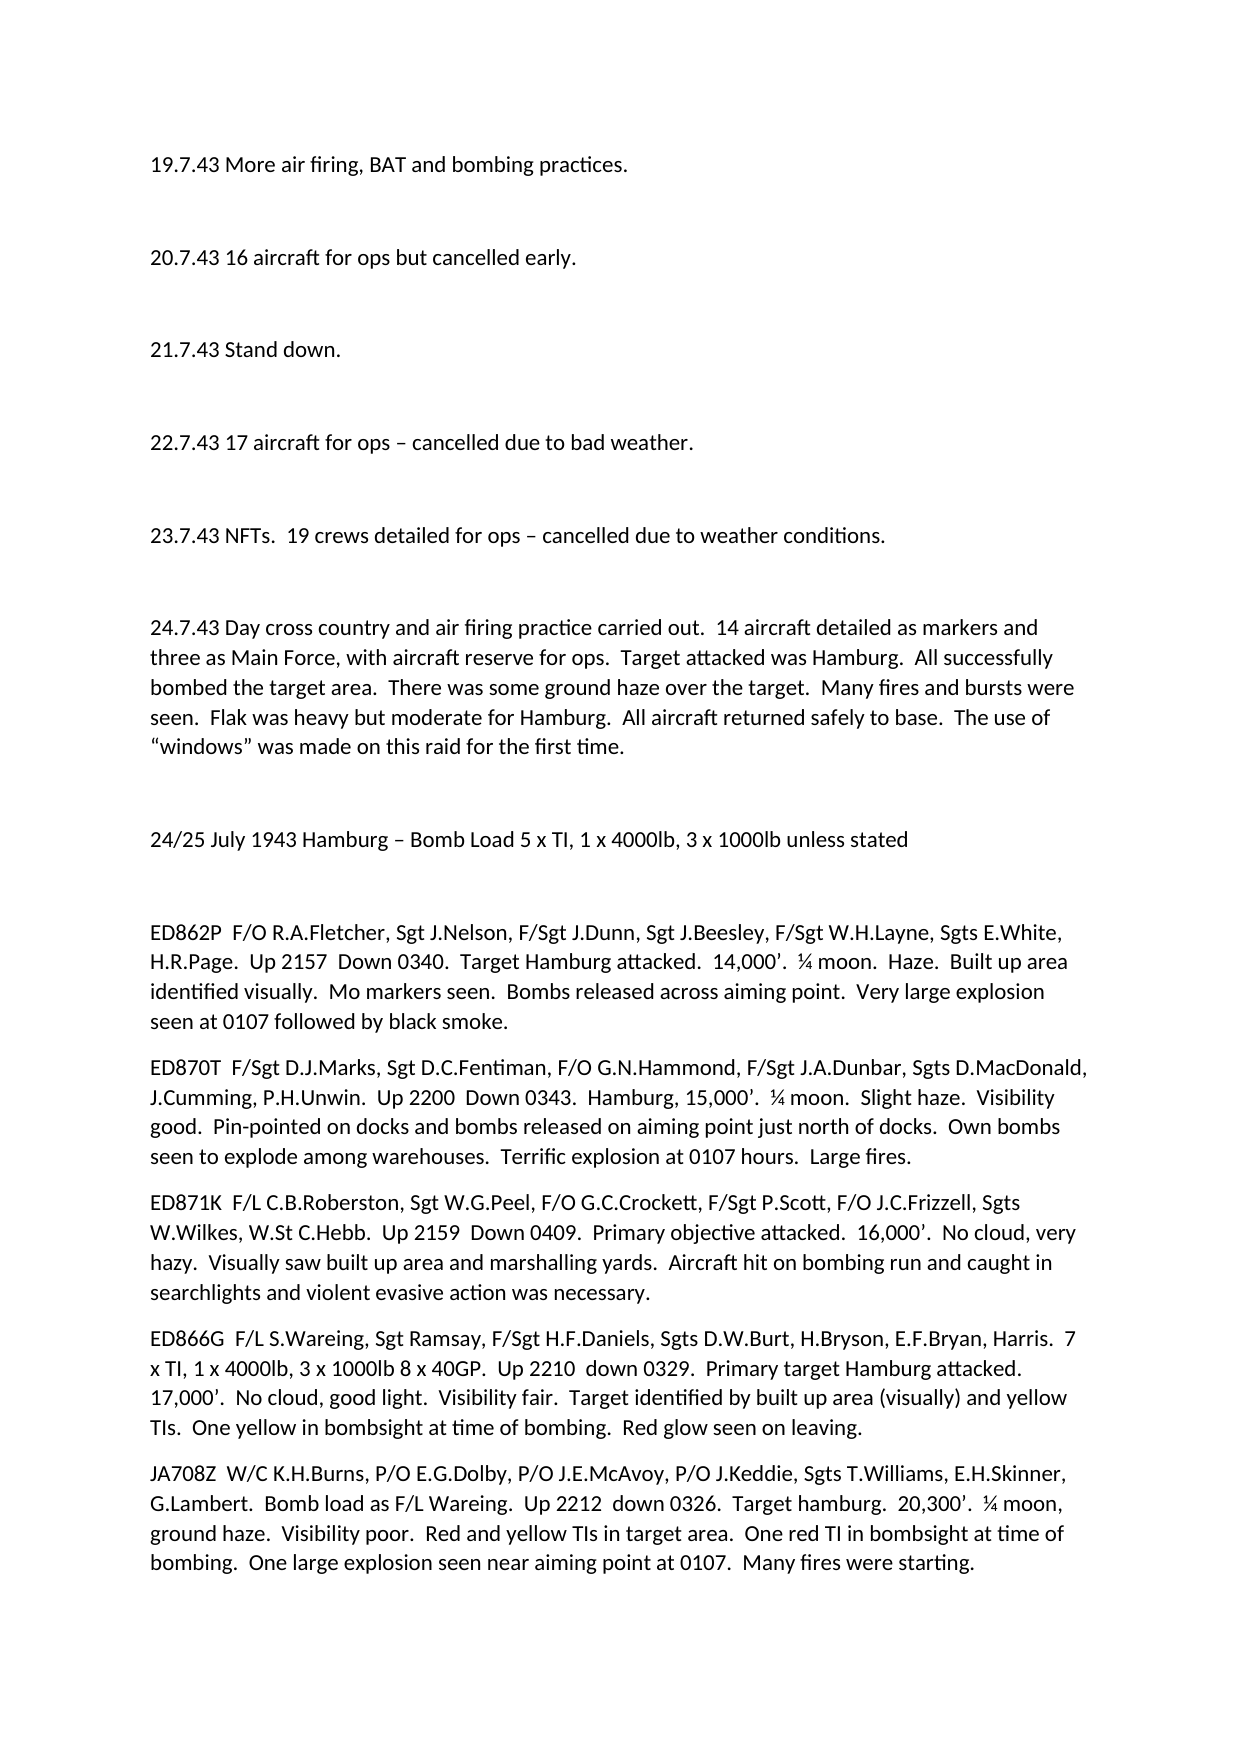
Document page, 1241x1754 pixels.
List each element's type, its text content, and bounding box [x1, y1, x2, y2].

text JA708Z W/C K.H.Burns, P/O E.G.Dolby, P/O J.E.McAvoy, P/O J.Keddie, Sgts T.Williams, E.H.Skinner, G.Lambert. Bomb load as F/L Wareing. Up 2212 down 0326. Target hamburg. 20,300’. ¼ moon, ground haze. Visibility poor. Red and yellow TIs in target area. One red TI in bombsight at time of bombing. One large explosion seen near aiming point at 0107. Many fires were starting. [150, 1459, 1090, 1576]
text ED862P F/O R.A.Fletcher, Sgt J.Nelson, F/Sgt J.Dunn, Sgt J.Beesley, F/Sgt W.H.Layne, Sgts E.White, H.R.Page. Up 2157 Down 0340. Target Hamburg attacked. 14,000’. ¼ moon. Haze. Built up area identified visually. Mo markers seen. Bombs released across aiming point. Very large explosion seen at 0107 followed by black smoke. [150, 918, 1090, 1035]
text 24/25 July 1943 Hamburg – Bomb Load 5 x TI, 1 x 4000lb, 3 x 1000lb unless stated [150, 825, 1090, 853]
text 19.7.43 More air firing, BAT and bombing practices. [150, 150, 1090, 178]
text 22.7.43 17 aircraft for ops – cancelled due to bad weather. [150, 428, 1090, 456]
text 20.7.43 16 aircraft for ops but cancelled early. [150, 243, 1090, 271]
text 21.7.43 Stand down. [150, 335, 1090, 363]
text ED871K F/L C.B.Roberston, Sgt W.G.Peel, F/O G.C.Crockett, F/Sgt P.Scott, F/O J.C.Frizzell, Sgts W.Wilkes, W.St C.Hebb. Up 2159 Down 0409. Primary objective attacked. 16,000’. No cloud, very hazy. Visually saw built up area and marshalling yards. Aircraft hit on bombing run and caught in searchlights and violent evasive action was necessary. [150, 1188, 1090, 1306]
text 24.7.43 Day cross country and air firing practice carried out. 14 aircraft detailed as markers and three as Main Force, with aircraft reserve for ops. Target attacked was Hamburg. All successfully bombed the target area. There was some ground haze over the target. Many fires and bursts were seen. Flak was heavy but moderate for Hamburg. All aircraft returned safely to base. The use of “windows” was made on this raid for the first time. [150, 613, 1090, 760]
text 23.7.43 NFTs. 19 crews detailed for ops – cancelled due to weather conditions. [150, 521, 1090, 549]
text ED866G F/L S.Wareing, Sgt Ramsay, F/Sgt H.F.Daniels, Sgts D.W.Burt, H.Bryson, E.F.Bryan, Harris. 7 x TI, 1 x 4000lb, 3 x 1000lb 8 x 40GP. Up 2210 down 0329. Primary target Hamburg attacked. 17,000’. No cloud, good light. Visibility fair. Target identified by built up area (visually) and yellow TIs. One yellow in bombsight at time of bombing. Red glow seen on leaving. [150, 1324, 1090, 1441]
text ED870T F/Sgt D.J.Marks, Sgt D.C.Fentiman, F/O G.N.Hammond, F/Sgt J.A.Dunbar, Sgts D.MacDonald, J.Cumming, P.H.Unwin. Up 2200 Down 0343. Hamburg, 15,000’. ¼ moon. Slight haze. Visibility good. Pin-pointed on docks and bombs released on aiming point just north of docks. Own bombs seen to explode among warehouses. Terrific explosion at 0107 hours. Large fires. [150, 1053, 1090, 1170]
